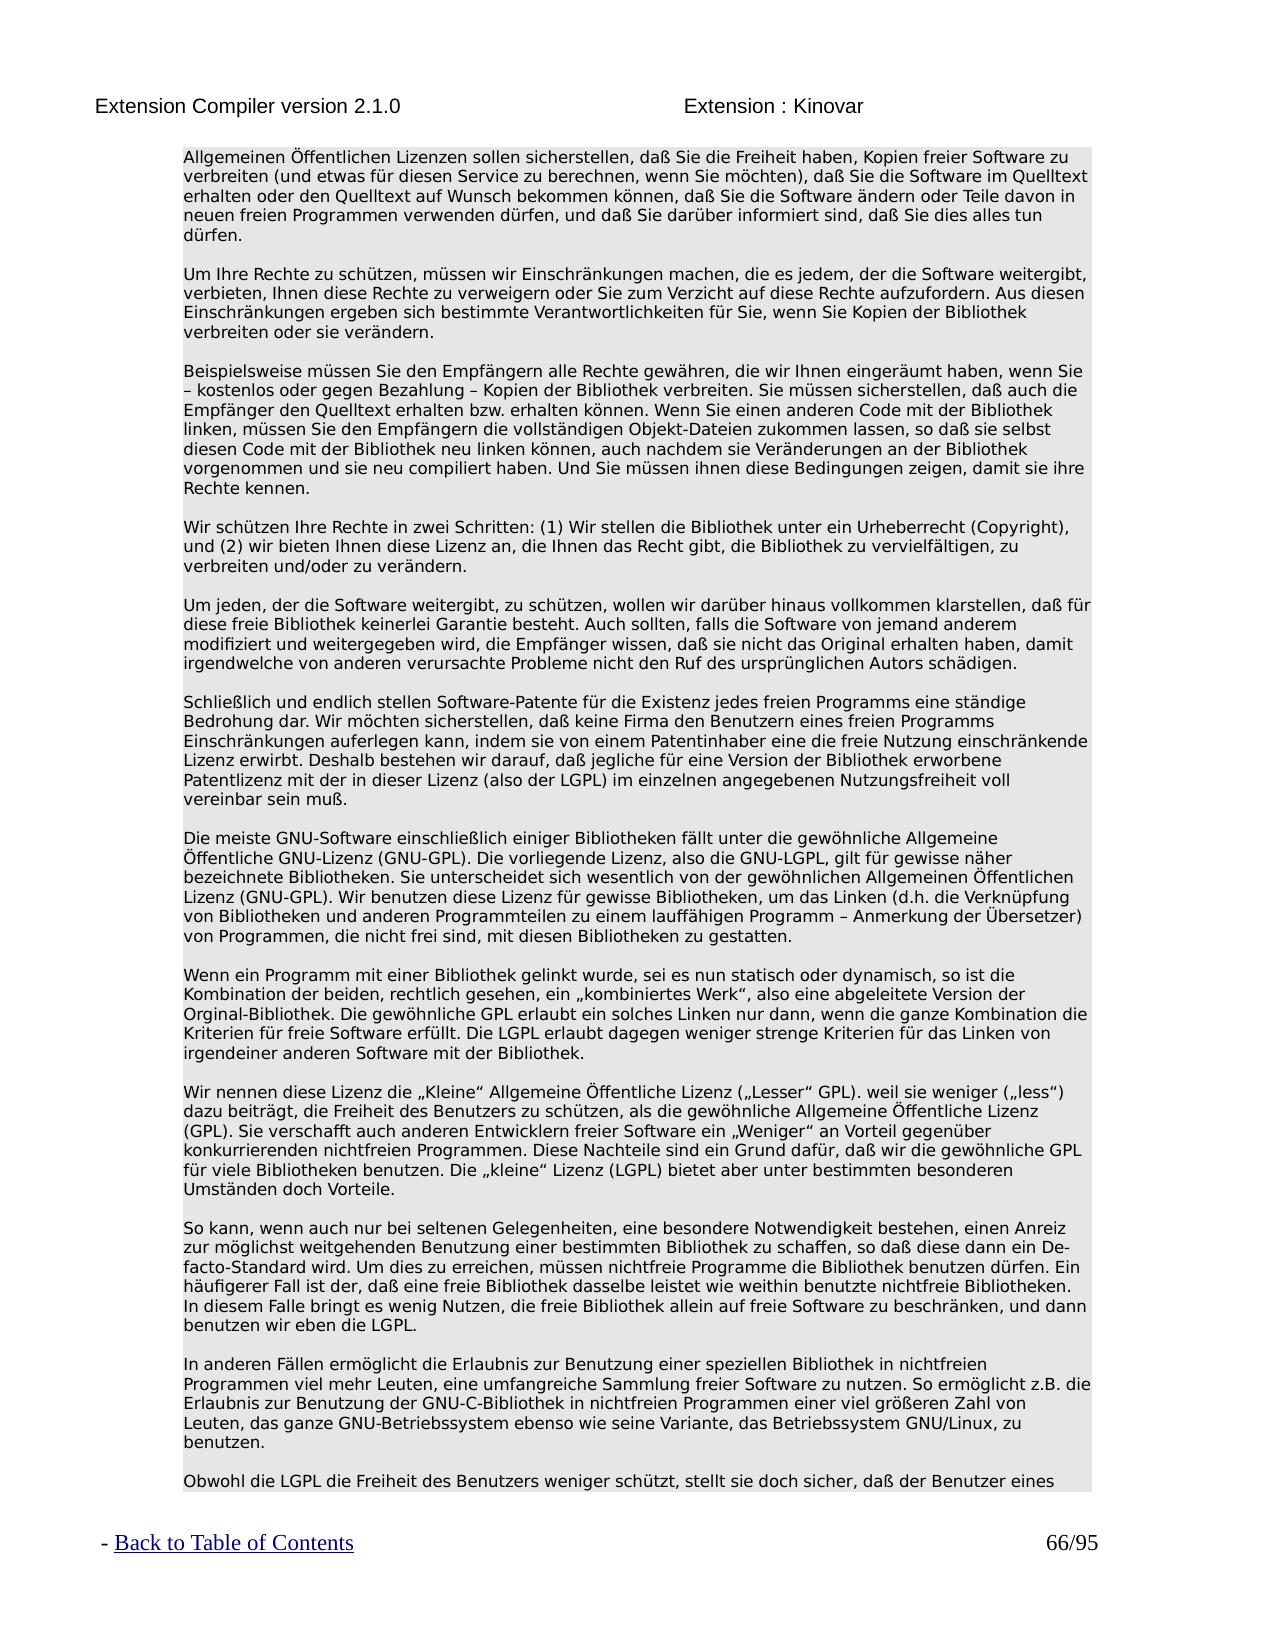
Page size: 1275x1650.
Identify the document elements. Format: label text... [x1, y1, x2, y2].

text Wenn ein Programm mit einer Bibliothek gelinkt wurde, sei es nun statisch oder dynamisch, so ist die Kombination der beiden, rechtlich gesehen, ein „kombiniertes Werk“, also eine abgeleitete Version der Orginal-Bibliothek. Die gewöhnliche GPL erlaubt ein solches Linken nur dann, wenn die ganze Kombination die Kriterien für freie Software erfüllt. Die LGPL erlaubt dagegen weniger strenge Kriterien für das Linken von irgendeiner anderen Software mit der Bibliothek. [183, 966, 1092, 1063]
text Wir schützen Ihre Rechte in zwei Schritten: (1) Wir stellen die Bibliothek unter ein Urheberrecht (Copyright), und (2) wir bieten Ihnen diese Lizenz an, die Ihnen das Recht gibt, die Bibliothek zu vervielfältigen, zu verbreiten und/oder zu verändern. [183, 518, 1092, 576]
text Um jeden, der die Software weitergibt, zu schützen, wollen wir darüber hinaus vollkommen klarstellen, daß für diese freie Bibliothek keinerlei Garantie besteht. Auch sollten, falls die Software von jemand anderem modifiziert und weitergegeben wird, die Empfänger wissen, daß sie nicht das Original erhalten haben, damit irgendwelche von anderen verursachte Probleme nicht den Ruf des ursprünglichen Autors schädigen. [183, 596, 1092, 673]
text In anderen Fällen ermöglicht die Erlaubnis zur Benutzung einer speziellen Bibliothek in nichtfreien Programmen viel mehr Leuten, eine umfangreiche Sammlung freier Software zu nutzen. So ermöglicht z.B. die Erlaubnis zur Benutzung der GNU-C-Bibliothek in nichtfreien Programmen einer viel größeren Zahl von Leuten, das ganze GNU-Betriebssystem ebenso wie seine Variante, das Betriebssystem GNU/Linux, zu benutzen. [183, 1355, 1092, 1453]
text Schließlich und endlich stellen Software-Patente für die Existenz jedes freien Programms eine ständige Bedrohung dar. Wir möchten sicherstellen, daß keine Firma den Benutzern eines freien Programms Einschränkungen auferlegen kann, indem sie von einem Patentinhaber eine die freie Nutzung einschränkende Lizenz erwirbt. Deshalb bestehen wir darauf, daß jegliche für eine Version der Bibliothek erworbene Patentlizenz mit der in dieser Lizenz (also der LGPL) im einzelnen angegebenen Nutzungsfreiheit voll vereinbar sein muß. [183, 693, 1092, 810]
text Die meiste GNU-Software einschließlich einiger Bibliotheken fällt unter die gewöhnliche Allgemeine Öffentliche GNU-Lizenz (GNU-GPL). Die vorliegende Lizenz, also die GNU-LGPL, gilt für gewisse näher bezeichnete Bibliotheken. Sie unterscheidet sich wesentlich von der gewöhnlichen Allgemeinen Öffentlichen Lizenz (GNU-GPL). Wir benutzen diese Lizenz für gewisse Bibliotheken, um das Linken (d.h. die Verknüpfung von Bibliotheken und anderen Programmteilen zu einem lauffähigen Programm – Anmerkung der Übersetzer) von Programmen, die nicht frei sind, mit diesen Bibliotheken zu gestatten. [183, 829, 1092, 946]
text Beispielsweise müssen Sie den Empfängern alle Rechte gewähren, die wir Ihnen eingeräumt haben, wenn Sie – kostenlos oder gegen Bezahlung – Kopien der Bibliothek verbreiten. Sie müssen sicherstellen, daß auch die Empfänger den Quelltext erhalten bzw. erhalten können. Wenn Sie einen anderen Code mit der Bibliothek linken, müssen Sie den Empfängern die vollständigen Objekt-Dateien zukommen lassen, so daß sie selbst diesen Code mit der Bibliothek neu linken können, auch nachdem sie Veränderungen an der Bibliothek vorgenommen und sie neu compiliert haben. Und Sie müssen ihnen diese Bedingungen zeigen, damit sie ihre Rechte kennen. [183, 362, 1092, 498]
text Um Ihre Rechte zu schützen, müssen wir Einschränkungen machen, die es jedem, der die Software weitergibt, verbieten, Ihnen diese Rechte zu verweigern oder Sie zum Verzicht auf diese Rechte aufzufordern. Aus diesen Einschränkungen ergeben sich bestimmte Verantwortlichkeiten für Sie, wenn Sie Kopien der Bibliothek verbreiten oder sie verändern. [183, 264, 1092, 342]
text So kann, wenn auch nur bei seltenen Gelegenheiten, eine besondere Notwendigkeit bestehen, einen Anreiz zur möglichst weitgehenden Benutzung einer bestimmten Bibliothek zu schaffen, so daß diese dann ein De-facto-Standard wird. Um dies zu erreichen, müssen nichtfreie Programme die Bibliothek benutzen dürfen. Ein häufigerer Fall ist der, daß eine freie Bibliothek dasselbe leistet wie weithin benutzte nichtfreie Bibliotheken. In diesem Falle bringt es wenig Nutzen, die freie Bibliothek allein auf freie Software zu beschränken, und dann benutzen wir eben die LGPL. [183, 1219, 1092, 1336]
text Allgemeinen Öffentlichen Lizenzen sollen sicherstellen, daß Sie die Freiheit haben, Kopien freier Software zu verbreiten (und etwas für diesen Service zu berechnen, wenn Sie möchten), daß Sie die Software im Quelltext erhalten oder den Quelltext auf Wunsch bekommen können, daß Sie die Software ändern oder Teile davon in neuen freien Programmen verwenden dürfen, und daß Sie darüber informiert sind, daß Sie dies alles tun dürfen. [183, 147, 1092, 245]
text Wir nennen diese Lizenz die „Kleine“ Allgemeine Öffentliche Lizenz („Lesser“ GPL). weil sie weniger („less“) dazu beiträgt, die Freiheit des Benutzers zu schützen, als die gewöhnliche Allgemeine Öffentliche Lizenz (GPL). Sie verschafft auch anderen Entwicklern freier Software ein „Weniger“ an Vorteil gegenüber konkurrierenden nichtfreien Programmen. Diese Nachteile sind ein Grund dafür, daß wir die gewöhnliche GPL für viele Bibliotheken benutzen. Die „kleine“ Lizenz (LGPL) bietet aber unter bestimmten besonderen Umständen doch Vorteile. [183, 1082, 1092, 1199]
text Obwohl die LGPL die Freiheit des Benutzers weniger schützt, stellt sie doch sicher, daß der Benutzer eines [183, 1472, 1092, 1492]
